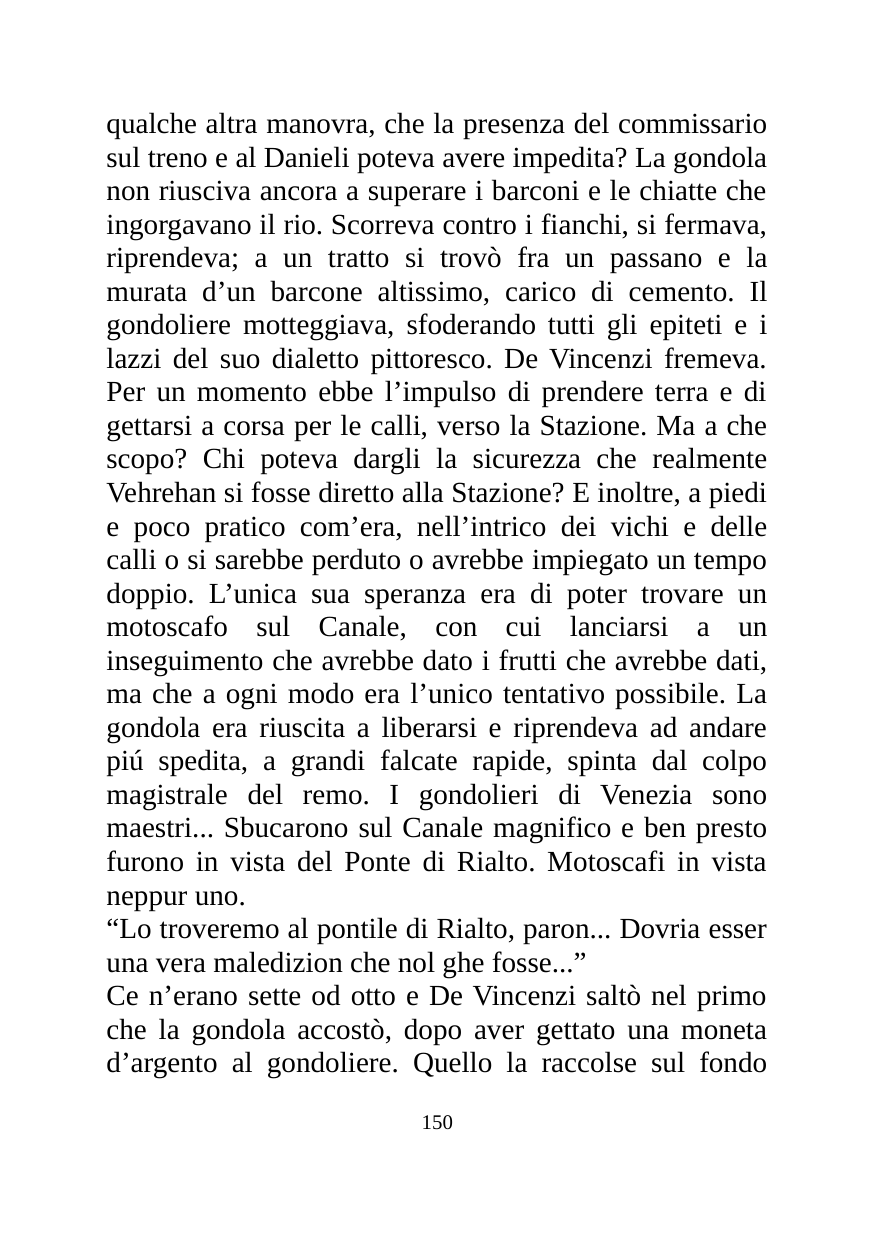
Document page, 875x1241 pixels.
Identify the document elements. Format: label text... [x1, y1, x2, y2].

text “Lo troveremo al pontile di Rialto, paron... Dovria esser una vera maledizion che nol ghe fosse...” [106, 911, 768, 978]
text Ce n’erano sette od otto e De Vincenzi saltò nel primo che la gondola accostò, dopo aver gettato una moneta d’argento al gondoliere. Quello la raccolse sul fondo [106, 978, 768, 1079]
text qualche altra manovra, che la presenza del commissario sul treno e al Danieli poteva avere impedita? La gondola non riusciva ancora a superare i barconi e le chiatte che ingorgavano il rio. Scorreva contro i fianchi, si fermava, riprendeva; a un tratto si trovò fra un passano e la murata d’un barcone altissimo, carico di cemento. Il gondoliere motteggiava, sfoderando tutti gli epiteti e i lazzi del suo dialetto pittoresco. De Vincenzi fremeva. Per un momento ebbe l’impulso di prendere terra e di gettarsi a corsa per le calli, verso la Stazione. Ma a che scopo? Chi poteva dargli la sicurezza che realmente Vehrehan si fosse diretto alla Stazione? E inoltre, a piedi e poco pratico com’era, nell’intrico dei vichi e delle calli o si sarebbe perduto o avrebbe impiegato un tempo doppio. L’unica sua speranza era di poter trovare un motoscafo sul Canale, con cui lanciarsi a un inseguimento che avrebbe dato i frutti che avrebbe dati, ma che a ogni modo era l’unico tentativo possibile. La gondola era riuscita a liberarsi e riprendeva ad andare piú spedita, a grandi falcate rapide, spinta dal colpo magistrale del remo. I gondolieri di Venezia sono maestri... Sbucarono sul Canale magnifico e ben presto furono in vista del Ponte di Rialto. Motoscafi in vista neppur uno. [106, 106, 768, 911]
